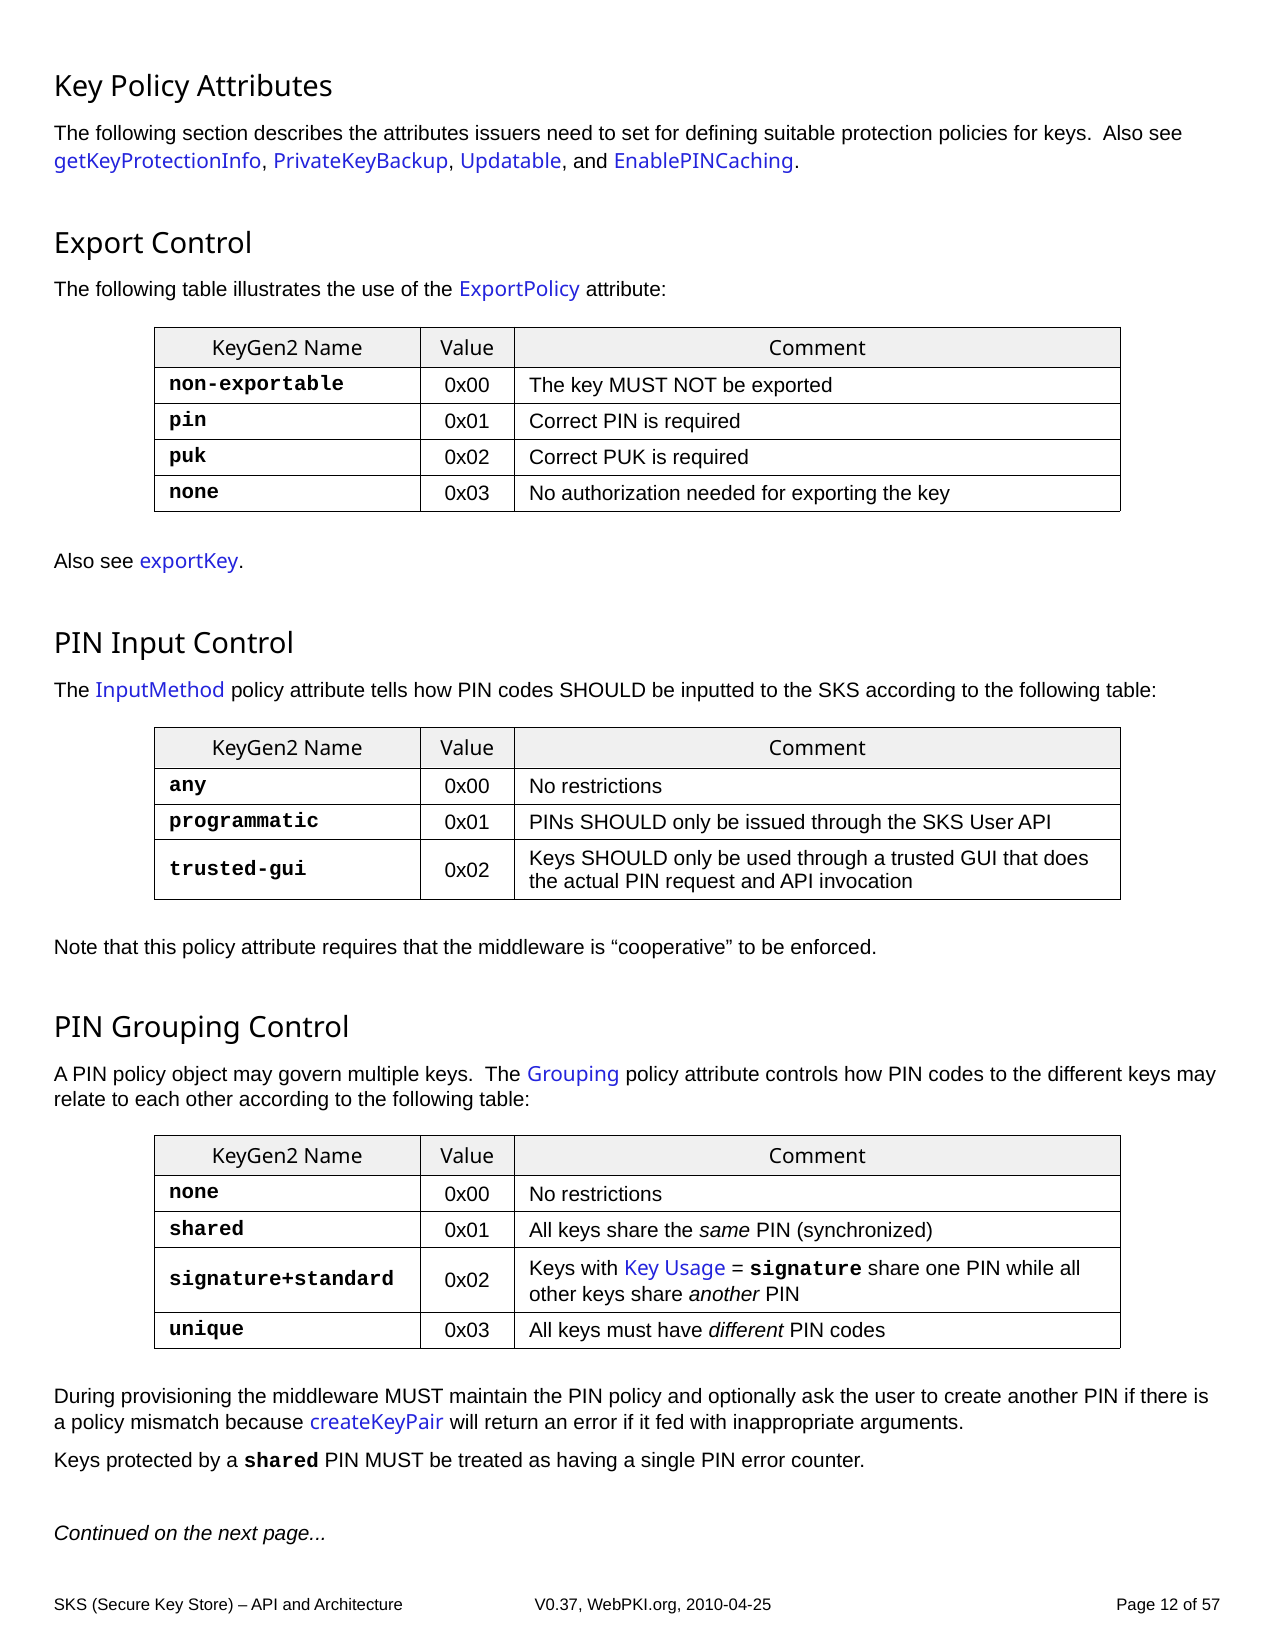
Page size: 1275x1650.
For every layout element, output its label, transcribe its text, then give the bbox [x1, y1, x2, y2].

table_cell 0x03 [421, 476, 514, 511]
table_cell 0x00 [421, 368, 514, 403]
table_header Comment [515, 1136, 1120, 1175]
table_cell 0x02 [421, 1248, 514, 1312]
text During provisioning the middleware MUST maintain the PIN policy and optionally ask the user to create another PIN if there is a policy mismatch because createKeyPair will return an error if it fed with inappropriate arguments. [54, 1383, 1221, 1436]
subtitle Key Policy Attributes [54, 66, 1221, 105]
table_cell Correct PIN is required [515, 404, 1120, 439]
table_header Comment [515, 728, 1120, 767]
table_cell puk [155, 440, 420, 475]
table_cell Keys with Key Usage = signature share one PIN while all other keys share another PIN [515, 1248, 1120, 1312]
text The following section describes the attributes issuers need to set for defining suitable protection policies for keys. Also see getKeyProtectionInfo, PrivateKeyBackup, Updatable, and EnablePINCaching. [54, 118, 1221, 175]
table_header KeyGen2 Name [155, 728, 420, 767]
table_cell any [155, 769, 420, 803]
table_cell non-exportable [155, 368, 420, 403]
table_cell trusted-gui [155, 840, 420, 899]
table_cell 0x01 [421, 1212, 514, 1247]
table_cell The key MUST NOT be exported [515, 368, 1120, 403]
text Continued on the next page... [54, 1521, 1221, 1545]
table_cell 0x00 [421, 1176, 514, 1211]
table_cell 0x00 [421, 769, 514, 803]
table_header Comment [515, 328, 1120, 367]
subtitle Export Control [54, 222, 1221, 262]
text Note that this policy attribute requires that the middleware is “cooperative” to be enforced. [54, 935, 1221, 959]
table_cell No restrictions [515, 1176, 1120, 1211]
table_cell PINs SHOULD only be issued through the SKS User API [515, 805, 1120, 839]
table_cell 0x02 [421, 440, 514, 475]
table_header Value [421, 328, 514, 367]
table_cell shared [155, 1212, 420, 1247]
table_cell Correct PUK is required [515, 440, 1120, 475]
table_cell All keys must have different PIN codes [515, 1313, 1120, 1348]
text The InputMethod policy attribute tells how PIN codes SHOULD be inputted to the SKS according to the following table: [54, 675, 1221, 727]
table_header KeyGen2 Name [155, 1136, 420, 1175]
table_cell 0x01 [421, 805, 514, 839]
table_header Value [421, 1136, 514, 1175]
text The following table illustrates the use of the ExportPolicy attribute: [54, 274, 1221, 327]
table_cell none [155, 476, 420, 511]
table_cell No authorization needed for exporting the key [515, 476, 1120, 511]
table_cell signature+standard [155, 1248, 420, 1312]
table_cell programmatic [155, 805, 420, 839]
text Also see exportKey. [54, 547, 1221, 575]
subtitle PIN Grouping Control [54, 1007, 1221, 1046]
table_cell 0x01 [421, 404, 514, 439]
subtitle PIN Input Control [54, 623, 1221, 662]
table_header Value [421, 728, 514, 767]
table_cell Keys SHOULD only be used through a trusted GUI that does the actual PIN request and API invocation [515, 840, 1120, 899]
table_cell pin [155, 404, 420, 439]
table_cell unique [155, 1313, 420, 1348]
table_cell none [155, 1176, 420, 1211]
table_cell 0x02 [421, 840, 514, 899]
text A PIN policy object may govern multiple keys. The Grouping policy attribute controls how PIN codes to the different keys may relate to each other according to the following table: [54, 1059, 1221, 1135]
table_cell 0x03 [421, 1313, 514, 1348]
table_cell No restrictions [515, 769, 1120, 803]
table_cell All keys share the same PIN (synchronized) [515, 1212, 1120, 1247]
text Keys protected by a shared PIN MUST be treated as having a single PIN error counter. [54, 1448, 1221, 1473]
table_header KeyGen2 Name [155, 328, 420, 367]
